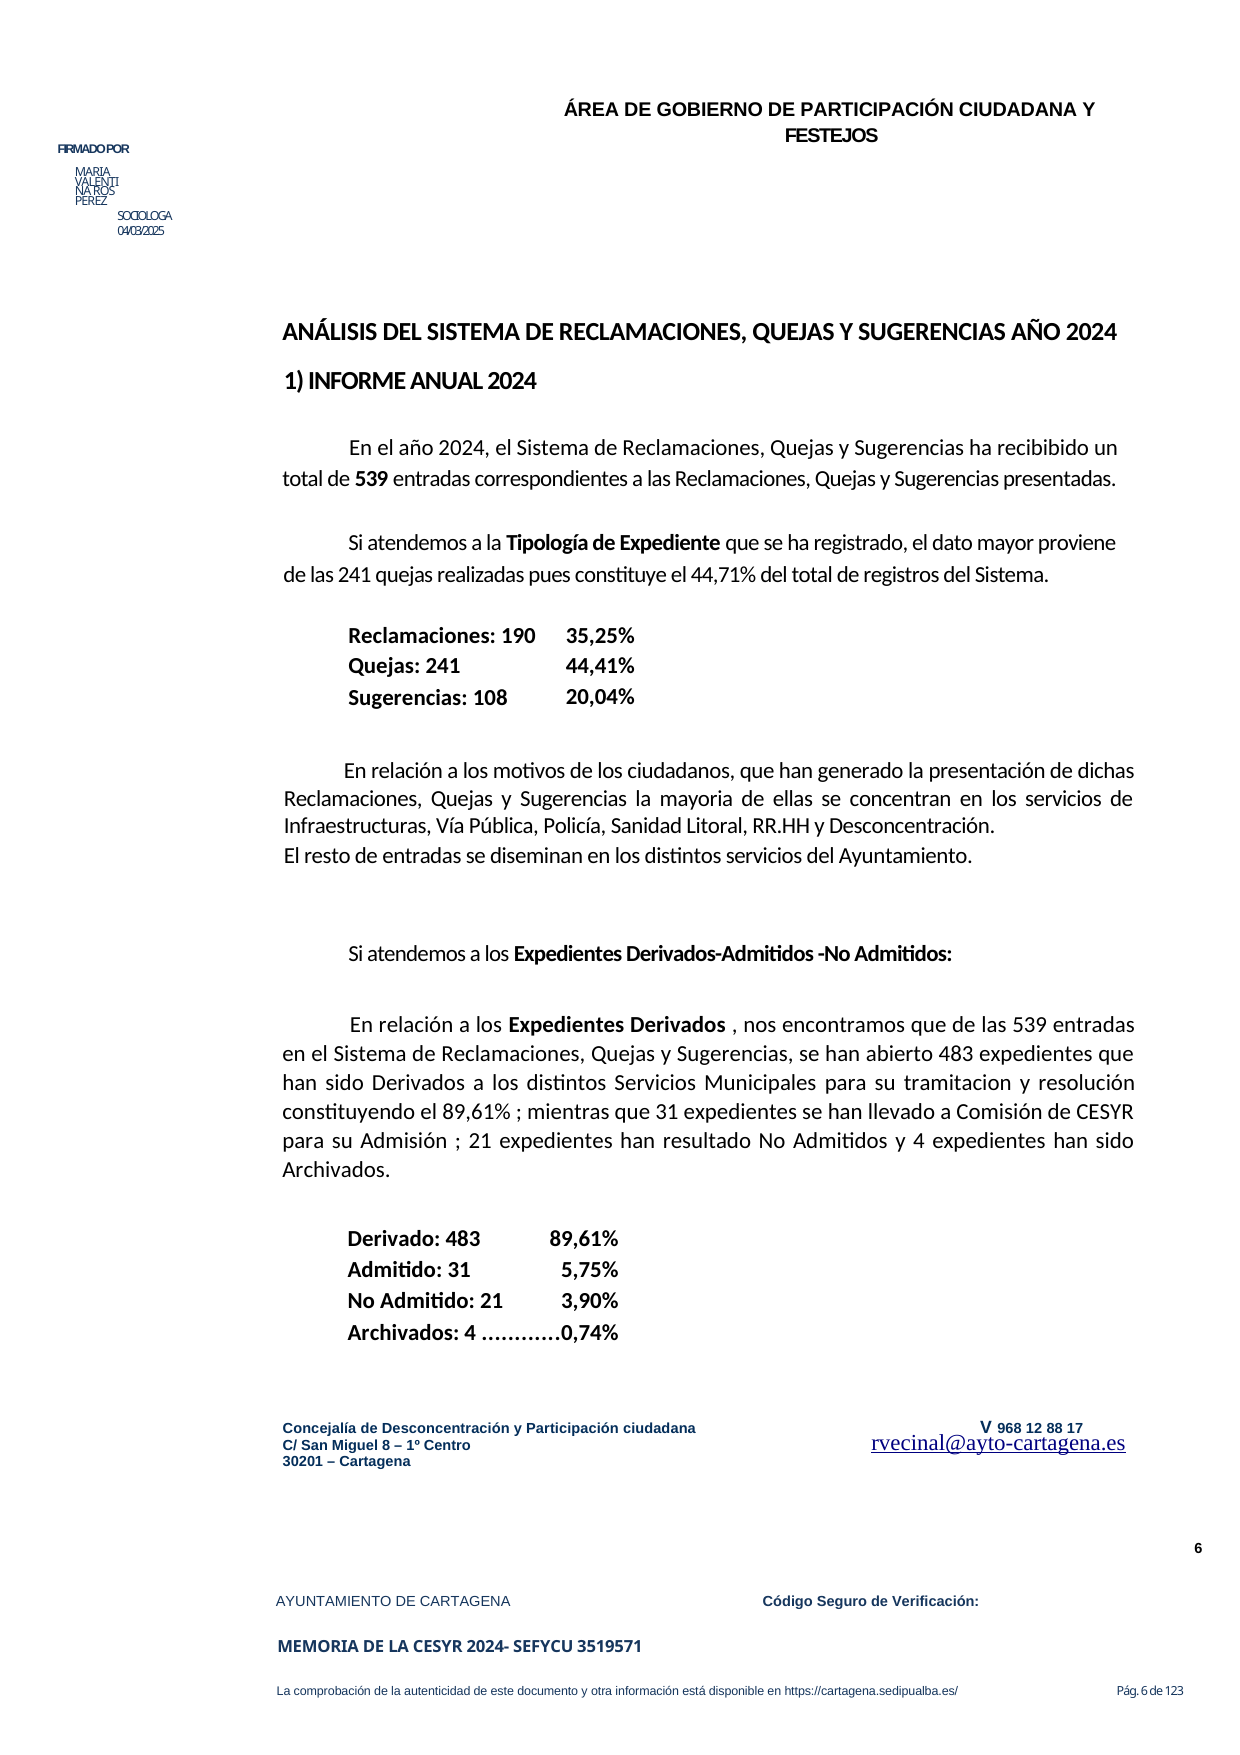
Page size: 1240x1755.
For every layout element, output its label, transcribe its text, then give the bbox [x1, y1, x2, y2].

text El resto de entradas se diseminan en los distintos servicios del Ayuntamiento. [283, 839, 1134, 870]
text FESTEJOS [784, 129, 888, 145]
text FIRMADO POR [57, 145, 138, 156]
text Concejalía de Desconcentración y Participación ciudadana V 968 12 88 17 [282, 1421, 1133, 1437]
text 1) INFORME ANUAL 2024 [283, 371, 548, 394]
text Archivados: 4 0,74% [347, 1321, 619, 1345]
text ÁREA DE GOBIERNO DE PARTICIPACIÓN CIUDADANA Y [563, 101, 1108, 120]
text total de 539 entradas correspondientes a las Reclamaciones, Quejas y Sugerencias presentadas. [282, 471, 1128, 490]
table_cell Quejas: 241 [251, 653, 547, 684]
text No Admitido: 21 3,90% [347, 1289, 619, 1314]
text MARIA VALENTINA ROS PEREZ [74, 169, 119, 207]
table_cell 44,41% [547, 653, 634, 684]
text MEMORIA DE LA CESYR 2024- SEFYCU 3519571 [277, 1642, 682, 1654]
text En relación a los Expedientes Derivados , nos encontramos que de las 539 entradas en el Sistema de Reclamaciones, Quejas y Sugerencias, se han abierto 483 expedientes que han sido Derivados a los distintos Servicios Municipales para su tramitacion y resolución constituyendo el 89,61% ; mientras que 31 expedientes se han llevado a Comisión de CESYR para su Admisión ; 21 expedientes han resultado No Admitidos y 4 expedientes han sido Archivados. [282, 1009, 1136, 1183]
text AYUNTAMIENTO DE CARTAGENA Código Seguro de Verificación: [276, 1596, 979, 1609]
text Si atendemos a la Tipología de Expediente que se ha registrado, el dato mayor proviene [348, 534, 1127, 554]
text ANÁLISIS DEL SISTEMA DE RECLAMACIONES, QUEJAS Y SUGERENCIAS AÑO 2024 [282, 320, 1126, 345]
text En relación a los motivos de los ciudadanos, que han generado la presentación de dichas Reclamaciones, Quejas y Sugerencias la mayoria de ellas se concentran en los servicios de Infraestructuras, Vía Pública, Policía, Sanidad Litoral, RR.HH y Desconcentración. [283, 756, 1134, 839]
text Derivado: 483 89,61% [347, 1231, 619, 1250]
text En el año 2024, el Sistema de Reclamaciones, Quejas y Sugerencias ha recibibido un [349, 439, 1134, 459]
text Admitido: 31 5,75% [347, 1257, 619, 1282]
text Pág. 6 de 123 [1116, 1686, 1192, 1698]
table_cell Sugerencias: 108 [251, 685, 547, 718]
text 6 [1194, 1545, 1222, 1555]
text La comprobación de la autenticidad de este documento y otra información está disponible en https://cartagena.sedipualba.es/ [276, 1686, 971, 1698]
table_cell 20,04% [547, 685, 634, 718]
table_header 35,25% [547, 608, 634, 653]
table_header Reclamaciones: 190 [251, 608, 547, 653]
text Si atendemos a los Expedientes Derivados-Admitidos -No Admitidos: [348, 946, 966, 966]
text C/ San Miguel 8 – 1º Centro rvecinal@ayto-cartagena.es 30201 – Cartagena [282, 1437, 1133, 1470]
text de las 241 quejas realizadas pues constituye el 44,71% del total de registros del Sistema. [283, 566, 1062, 586]
